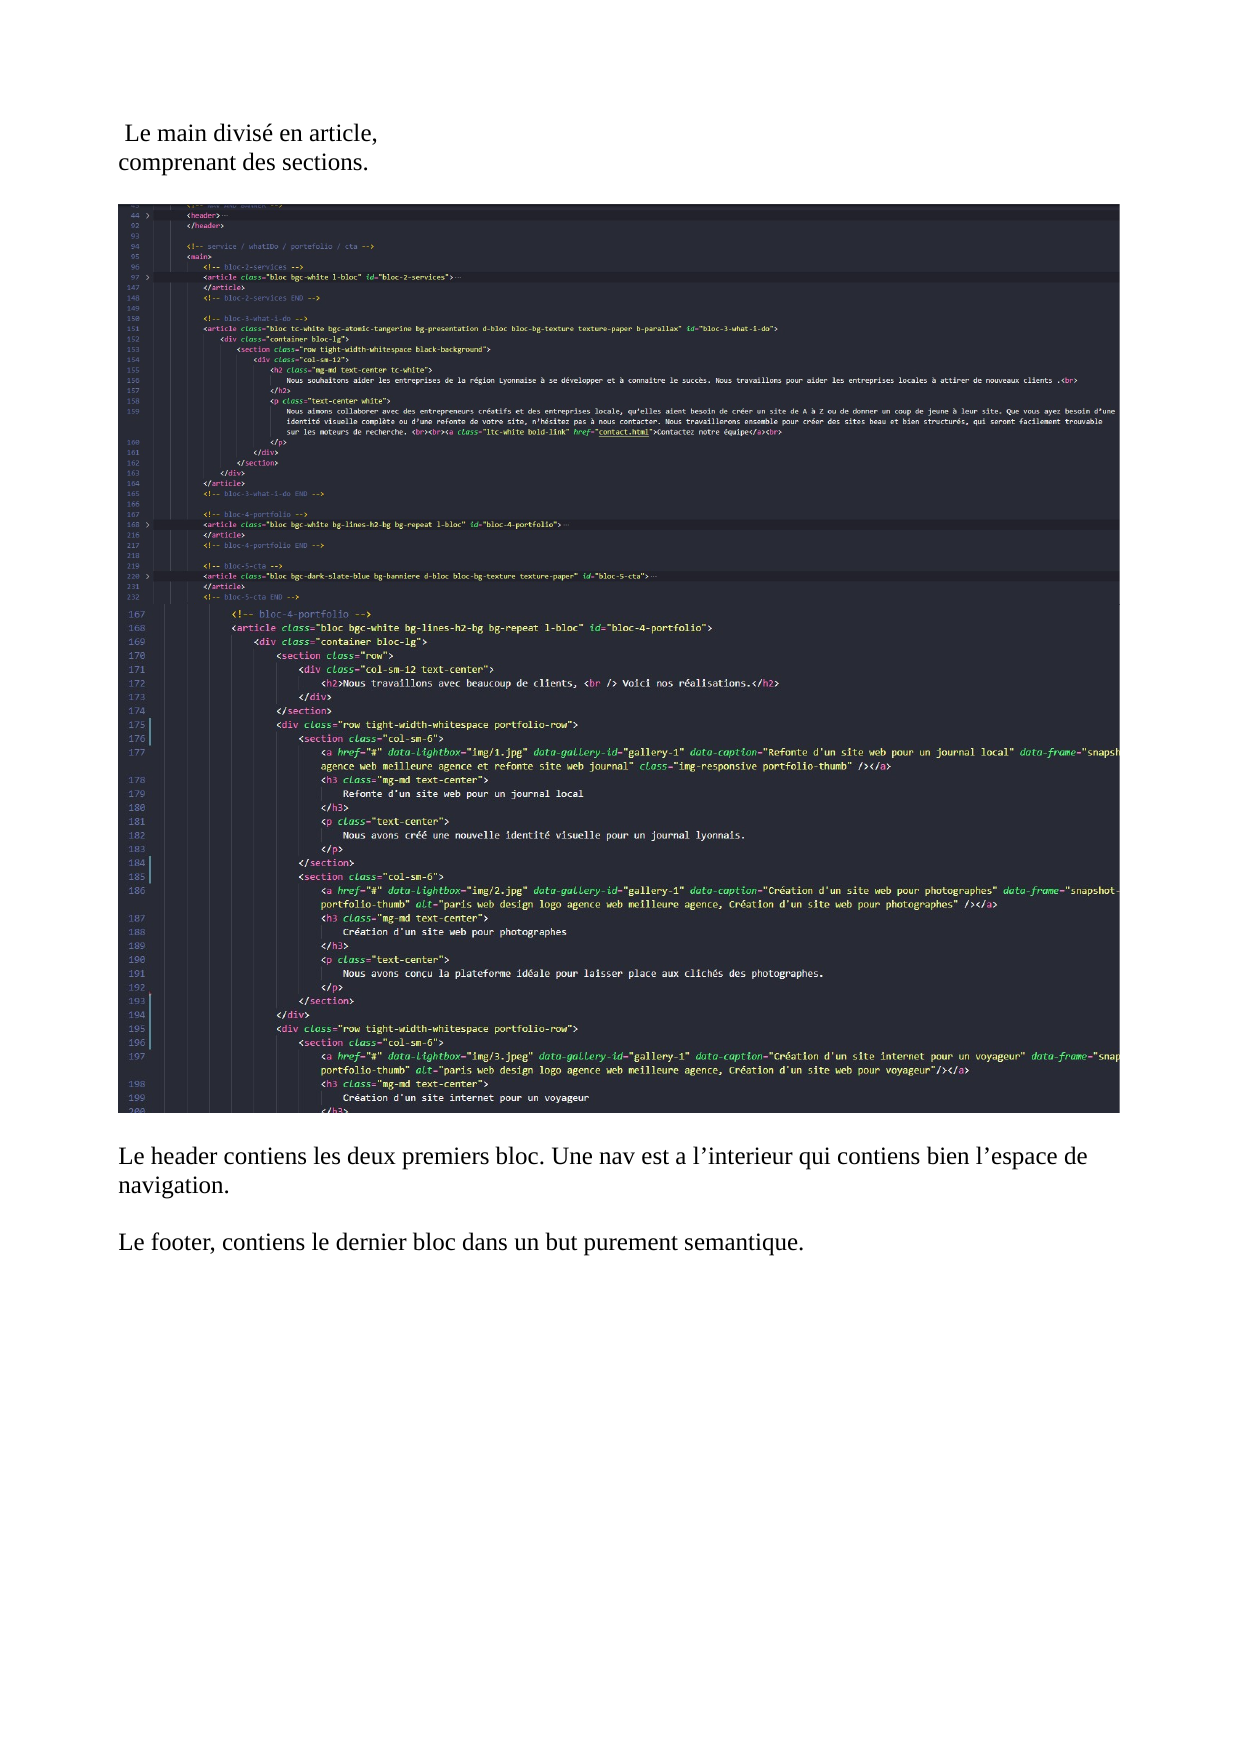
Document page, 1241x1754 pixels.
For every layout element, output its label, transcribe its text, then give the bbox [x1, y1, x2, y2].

text Le header contiens les deux premiers bloc. Une nav est a l’interieur qui contiens bien l’espace de navigation. [118, 1141, 1122, 1198]
text comprenant des sections. [118, 147, 1122, 176]
text Le footer, contiens le dernier bloc dans un but purement semantique. [118, 1227, 1122, 1256]
text Le main divisé en article, [118, 118, 1122, 147]
